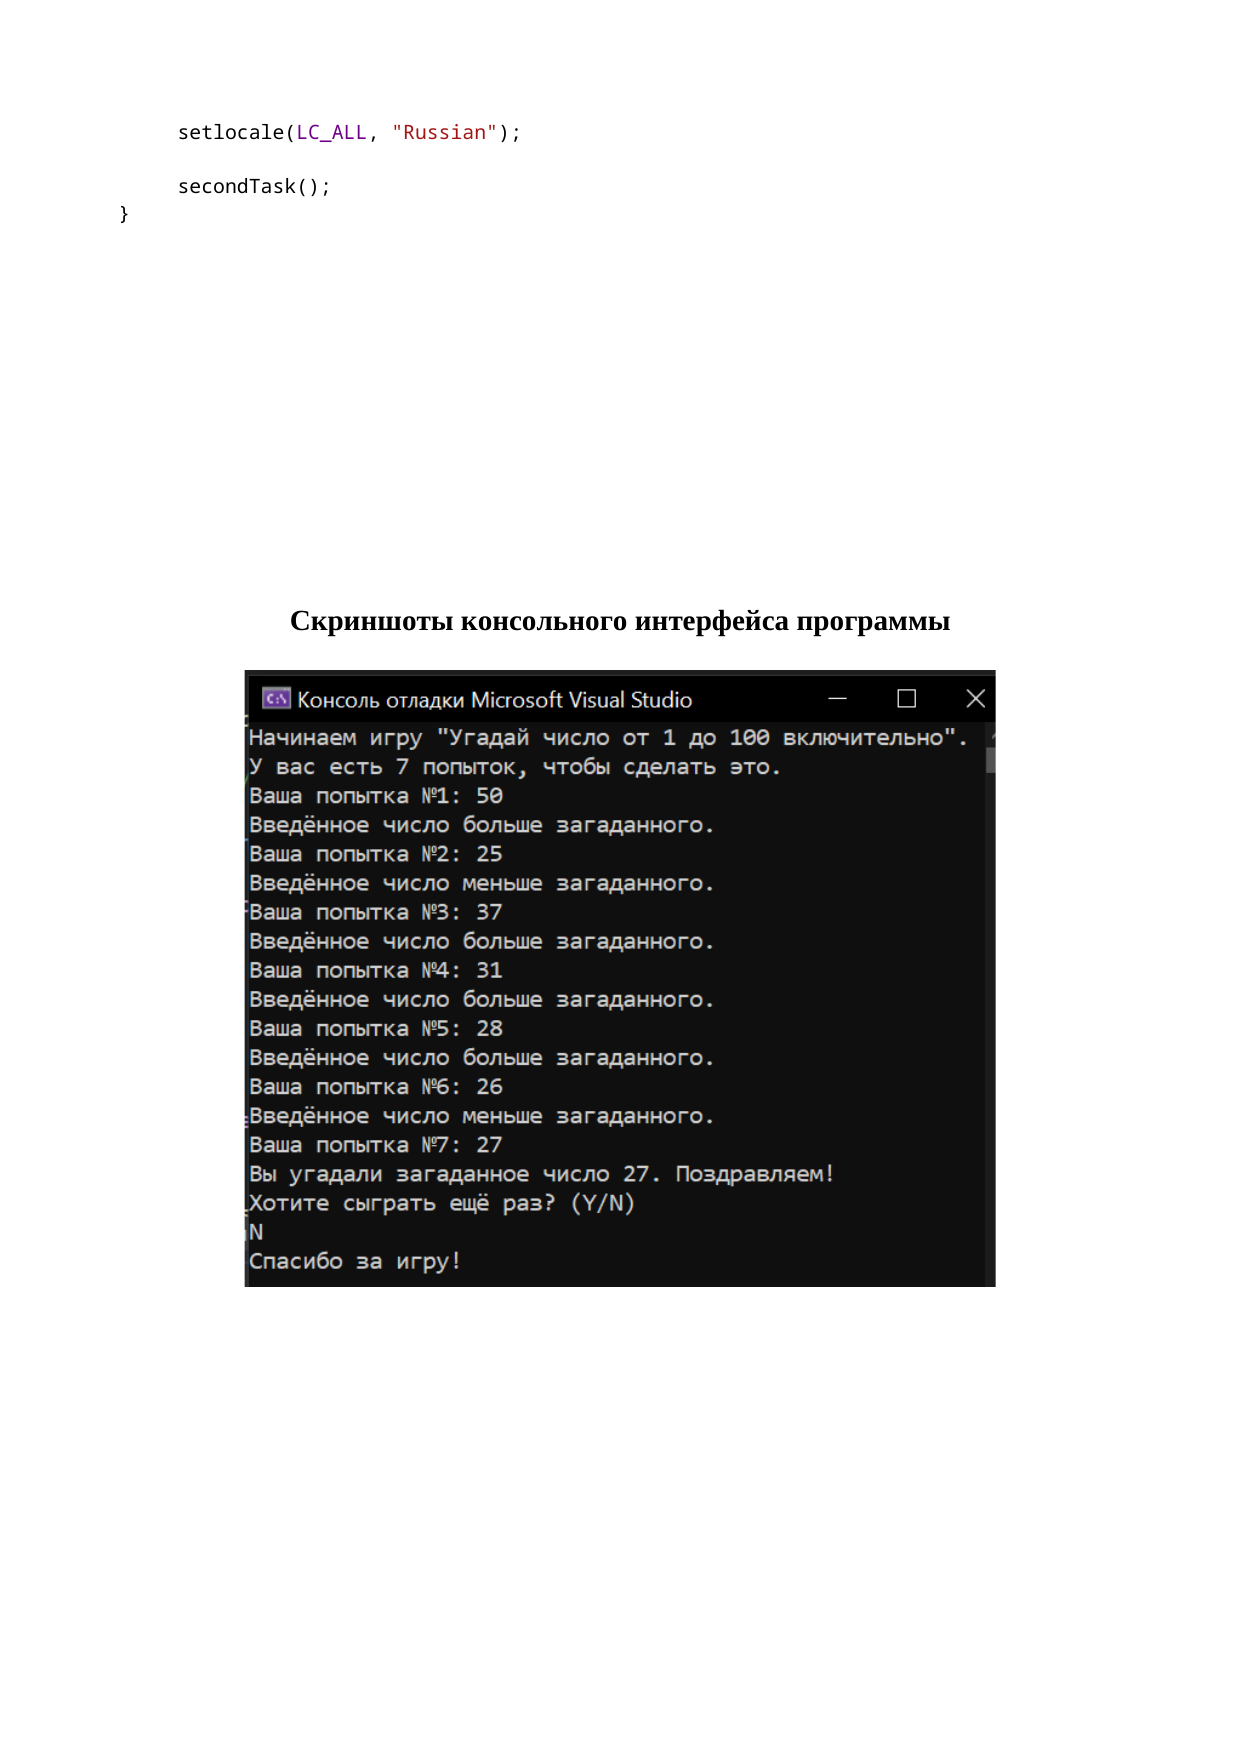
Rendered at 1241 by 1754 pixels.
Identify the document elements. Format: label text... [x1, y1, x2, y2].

picture [244, 670, 996, 1287]
text secondTask(); [118, 172, 1122, 199]
text } [118, 199, 1122, 226]
text setlocale(LC_ALL, "Russian"); [118, 118, 1122, 145]
text Скриншоты консольного интерфейса программы [118, 603, 1122, 637]
